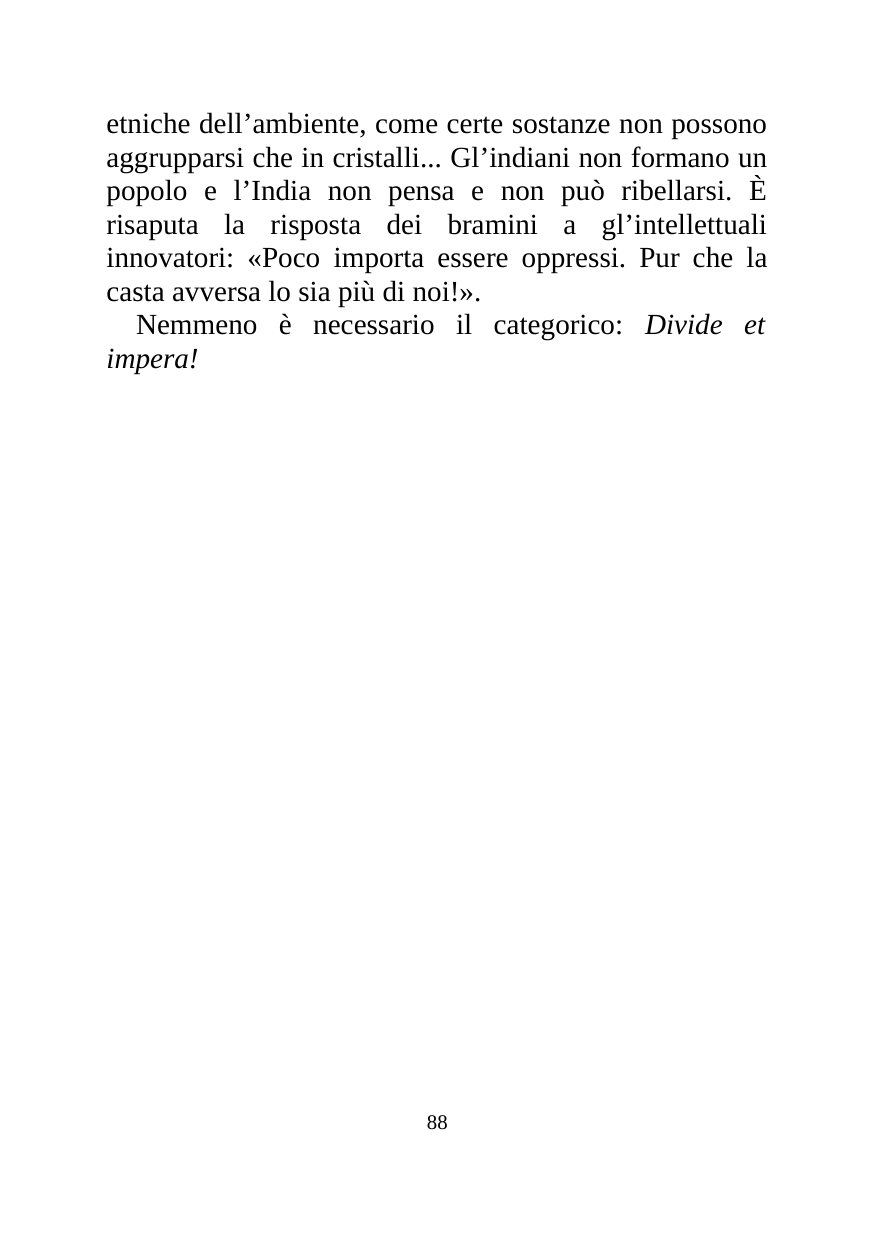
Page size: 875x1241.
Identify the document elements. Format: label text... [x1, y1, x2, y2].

text etniche dell’ambiente, come certe sostanze non possono aggrupparsi che in cristalli... Gl’indiani non formano un popolo e l’India non pensa e non può ribellarsi. È risaputa la risposta dei bramini a gl’intellettuali innovatori: «Poco importa essere oppressi. Pur che la casta avversa lo sia più di noi!». [106, 106, 768, 307]
text Nemmeno è necessario il categorico: Divide et impera! [106, 307, 768, 374]
